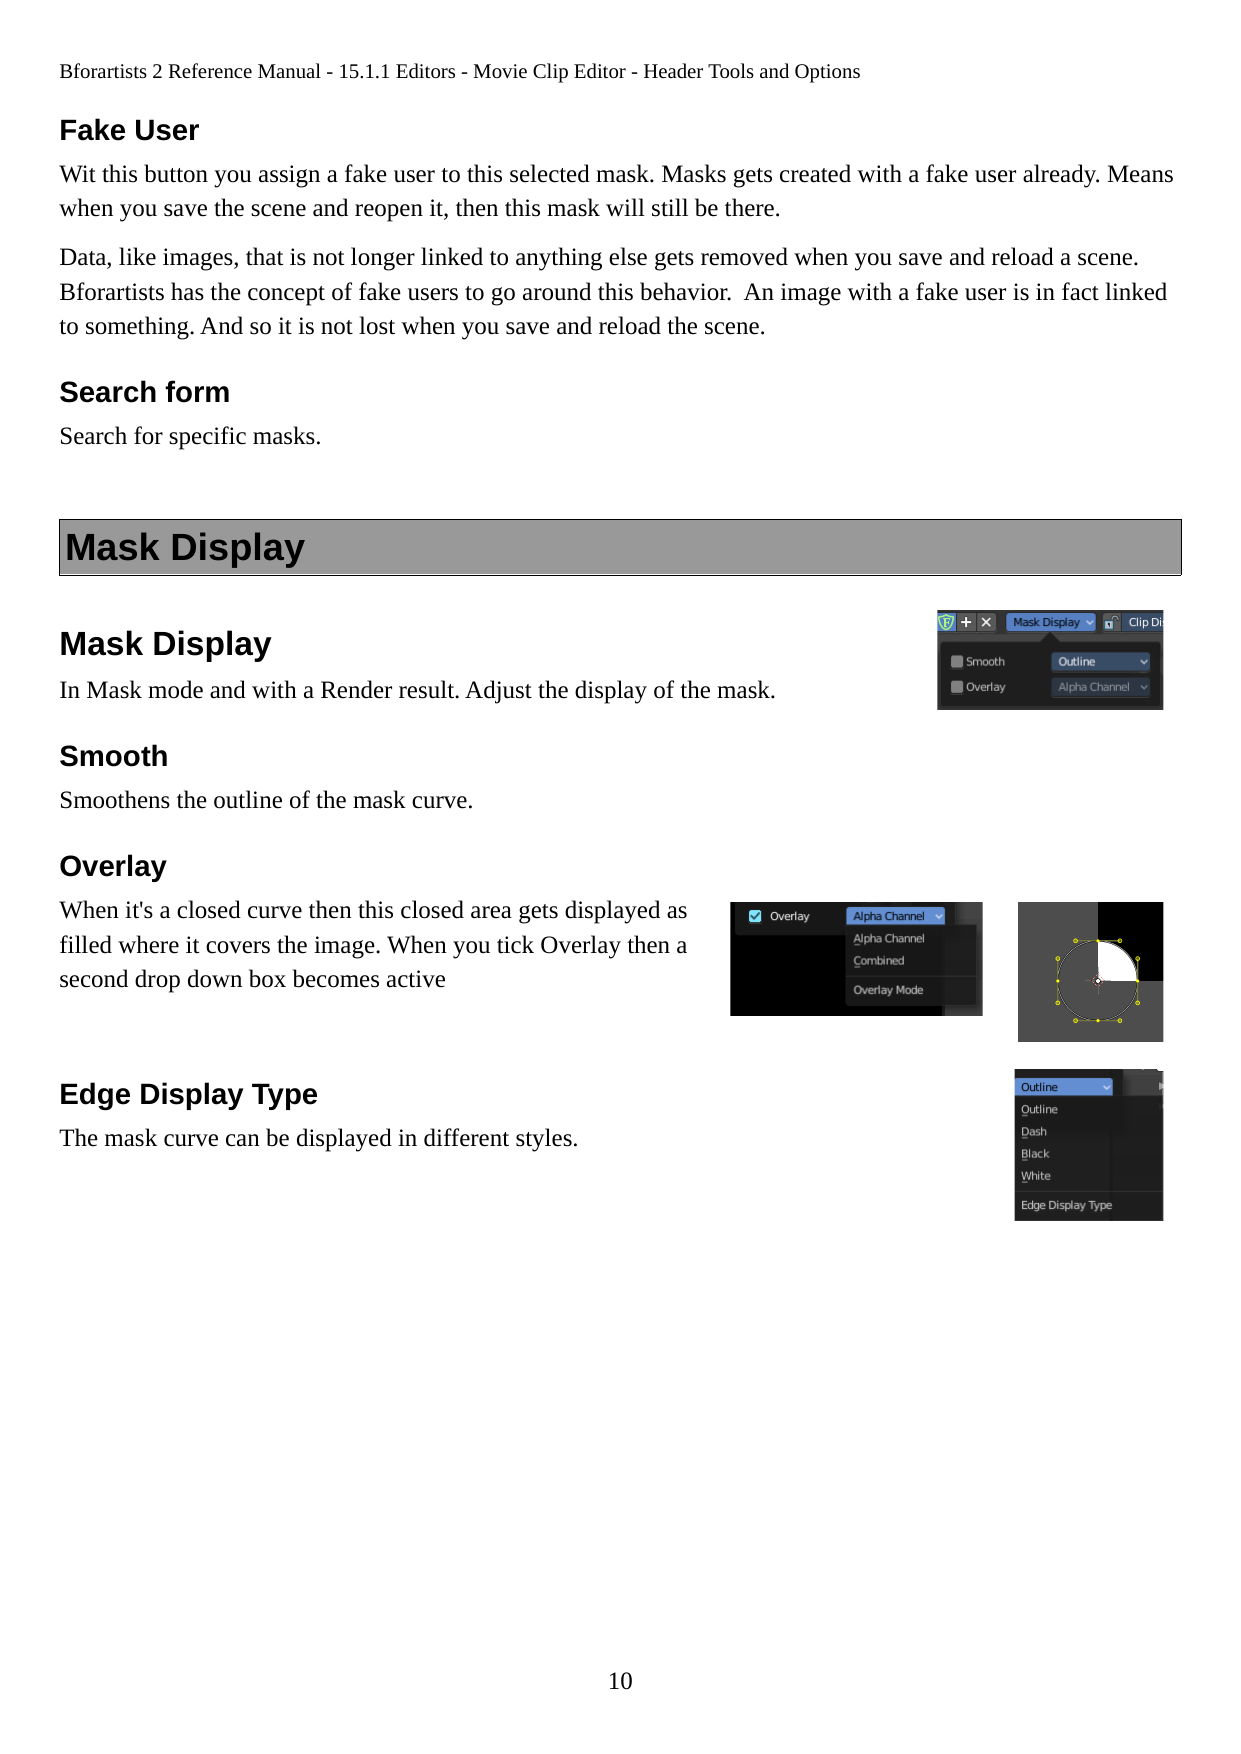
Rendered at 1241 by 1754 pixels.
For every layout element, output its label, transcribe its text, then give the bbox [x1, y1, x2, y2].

text Search for specific masks. [59, 421, 1181, 450]
subtitle [1164, 624, 1181, 663]
subtitle [1164, 1077, 1181, 1111]
picture [937, 610, 1164, 710]
table_header Mask Display [60, 520, 1181, 574]
picture [1014, 1069, 1164, 1221]
text When it's a closed curve then this closed area gets displayed as filled where it covers the image. When you tick Overlay then a second drop down box becomes active [59, 895, 1181, 993]
picture [1018, 902, 1164, 1042]
text The mask curve can be displayed in different styles. [59, 1123, 1014, 1152]
text Smoothens the outline of the mask curve. [59, 785, 1181, 814]
text Data, like images, that is not longer linked to anything else gets removed when you save and reload a scene. Bforartists has the concept of fake users to go around this behavior. An image with a fake user is in fact linked to something. And so it is not lost when you save and reload the scene. [59, 242, 1181, 340]
text In Mask mode and with a Render result. Adjust the display of the mask. [59, 675, 937, 704]
subtitle Mask Display [59, 624, 937, 663]
subtitle Search form [59, 375, 1181, 409]
subtitle Fake User [59, 113, 1181, 146]
subtitle Overlay [59, 849, 1181, 883]
subtitle Smooth [59, 739, 1181, 773]
subtitle Edge Display Type [59, 1077, 1014, 1111]
picture [730, 902, 983, 1016]
text Wit this button you assign a fake user to this selected mask. Masks gets created with a fake user already. Means when you save the scene and reopen it, then this mask will still be there. [59, 159, 1181, 222]
